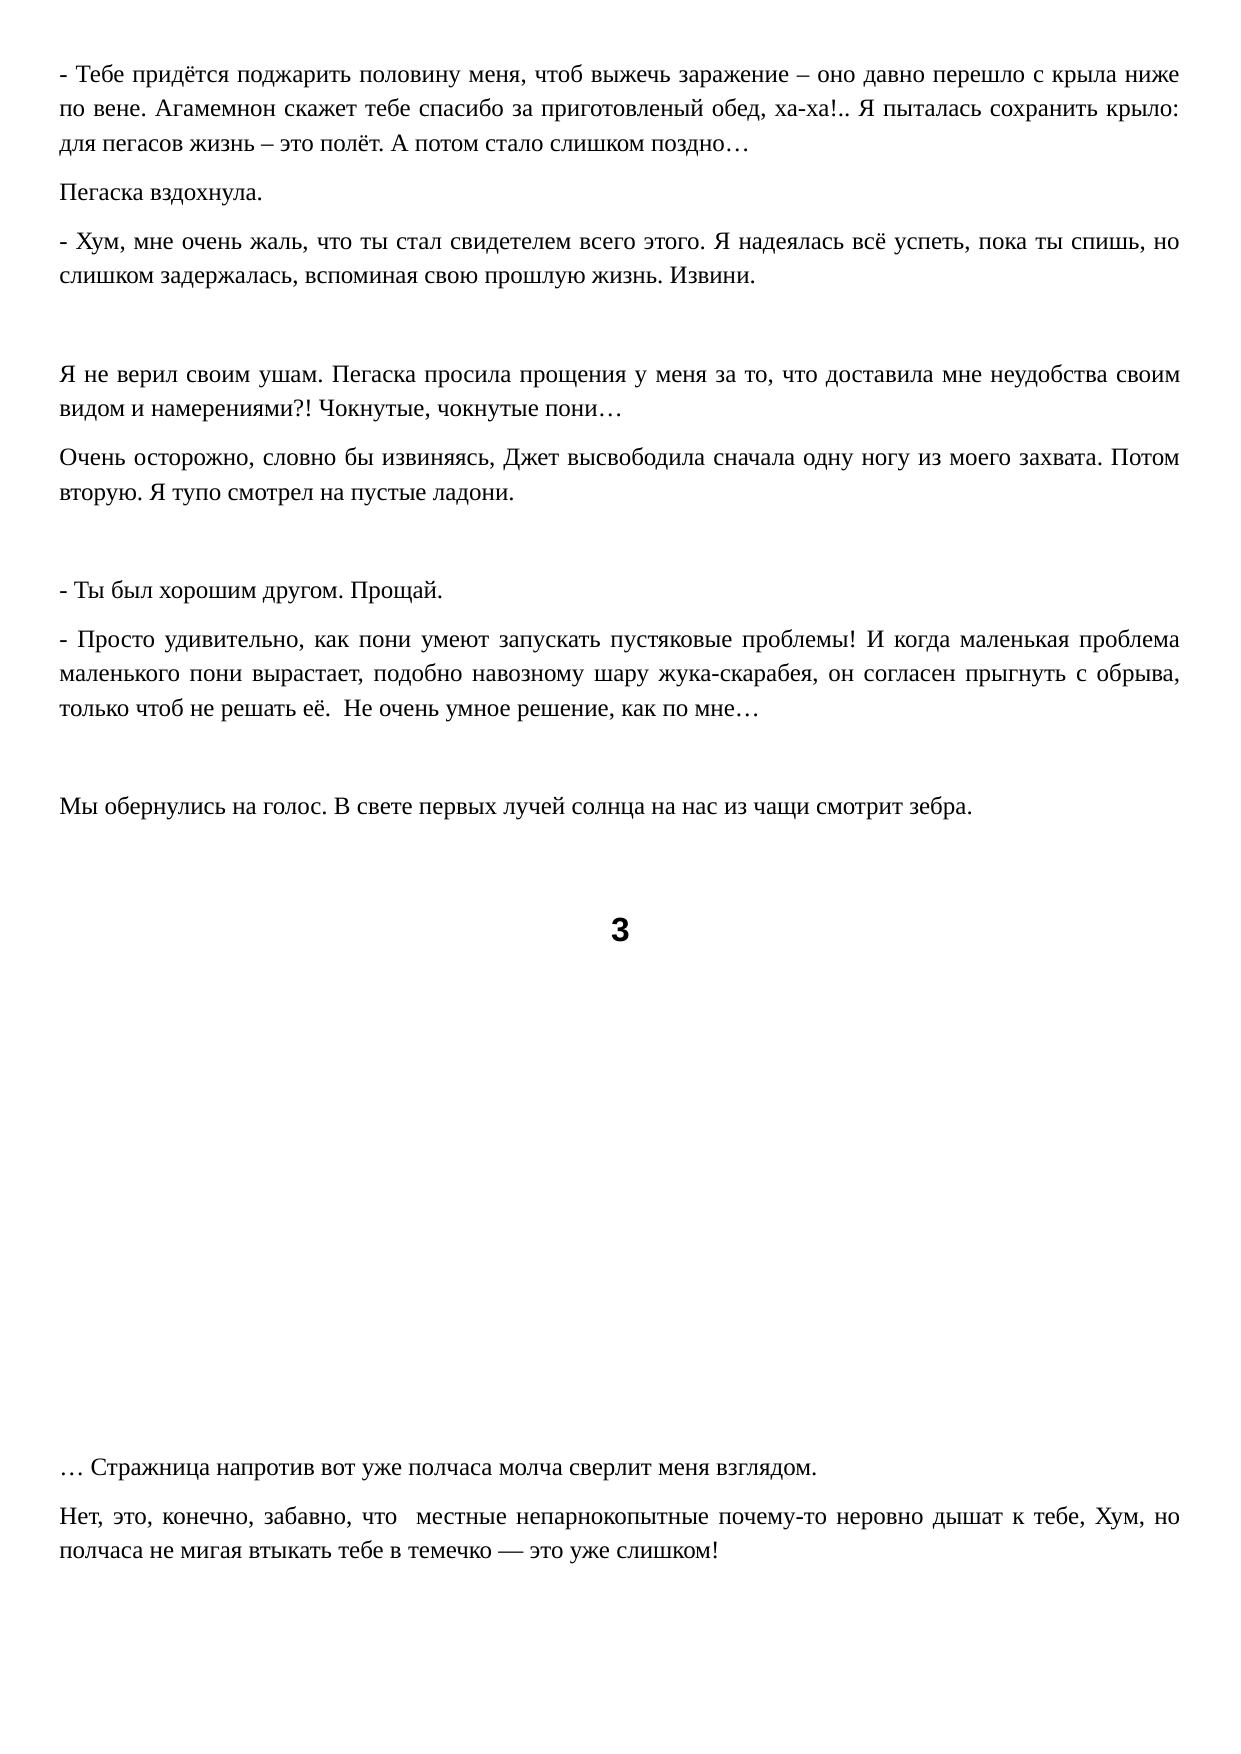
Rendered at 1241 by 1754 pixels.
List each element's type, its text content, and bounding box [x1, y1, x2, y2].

subtitle 3 [59, 910, 1181, 949]
text … Стражница напротив вот уже полчаса молча сверлит меня взглядом. [59, 1452, 1181, 1481]
text - Ты был хорошим другом. Прощай. [59, 575, 1181, 604]
text Мы обернулись на голос. В свете первых лучей солнца на нас из чащи смотрит зебра. [59, 791, 1181, 820]
text Очень осторожно, словно бы извиняясь, Джет высвободила сначала одну ногу из моего захвата. Потом вторую. Я тупо смотрел на пустые ладони. [59, 442, 1181, 506]
text - Тебе придётся поджарить половину меня, чтоб выжечь заражение – оно давно перешло с крыла ниже по вене. Агамемнон скажет тебе спасибо за приготовленый обед, ха-ха!.. Я пыталась сохранить крыло: для пегасов жизнь – это полёт. А потом стало слишком поздно… [59, 59, 1181, 157]
text Пегаска вздохнула. [59, 177, 1181, 206]
text - Хум, мне очень жаль, что ты стал свидетелем всего этого. Я надеялась всё успеть, пока ты спишь, но слишком задержалась, вспоминая свою прошлую жизнь. Извини. [59, 226, 1181, 289]
text Нет, это, конечно, забавно, что местные непарнокопытные почему-то неровно дышат к тебе, Хум, но полчаса не мигая втыкать тебе в темечко — это уже слишком! [59, 1501, 1181, 1564]
text Я не верил своим ушам. Пегаска просила прощения у меня за то, что доставила мне неудобства своим видом и намерениями?! Чокнутые, чокнутые пони… [59, 359, 1181, 422]
text - Просто удивительно, как пони умеют запускать пустяковые проблемы! И когда маленькая проблема маленького пони вырастает, подобно навозному шару жука-скарабея, он согласен прыгнуть с обрыва, только чтоб не решать её. Не очень умное решение, как по мне… [59, 624, 1181, 722]
